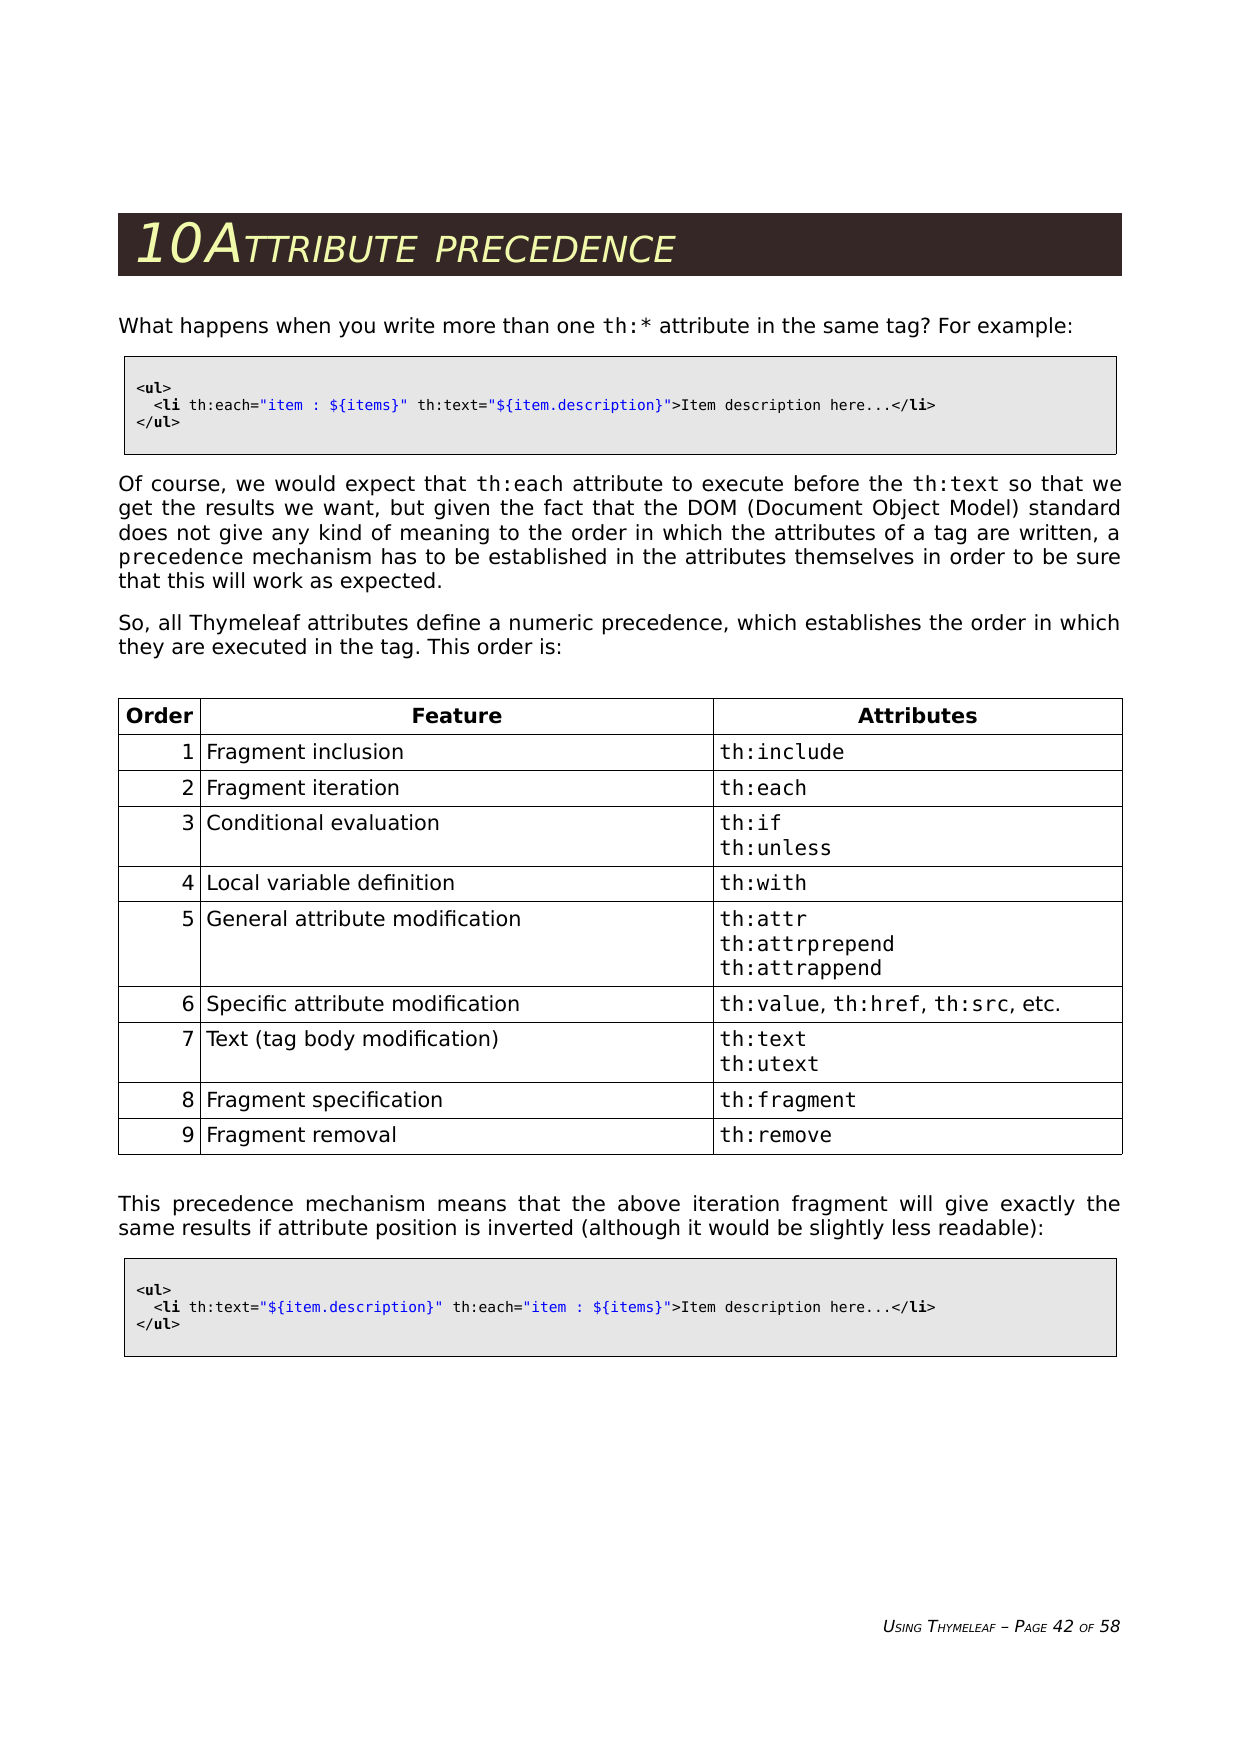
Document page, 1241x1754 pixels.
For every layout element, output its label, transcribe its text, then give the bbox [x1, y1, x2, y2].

table_cell Specific attribute modification [201, 987, 713, 1022]
text This precedence mechanism means that the above iteration fragment will give exactly the same results if attribute position is inverted (although it would be slightly less readable): [118, 1192, 1122, 1240]
table_cell th:text th:utext [714, 1023, 1122, 1082]
table_header Order [119, 699, 200, 734]
table_cell Text (tag body modification) [201, 1023, 713, 1082]
table_cell Conditional evaluation [201, 807, 713, 866]
subtitle Attribute precedence [118, 213, 1122, 276]
table_cell Fragment removal [201, 1119, 713, 1153]
table_cell 8 [119, 1083, 200, 1118]
table_cell th:remove [714, 1119, 1122, 1153]
text What happens when you write more than one th:* attribute in the same tag? For example: [118, 314, 1122, 338]
table_cell 5 [119, 902, 200, 986]
table_cell 3 [119, 807, 200, 866]
text <ul> <li th:each="item : ${items}" th:text="${item.description}">Item description here...</li> </ul> [125, 357, 1116, 454]
table_cell th:include [714, 735, 1122, 770]
table_cell 2 [119, 771, 200, 806]
table_cell Local variable definition [201, 867, 713, 901]
table_cell 6 [119, 987, 200, 1022]
text Of course, we would expect that th:each attribute to execute before the th:text so that we get the results we want, but given the fact that the DOM (Document Object Model) standard does not give any kind of meaning to the order in which the attributes of a tag are written, a precedence mechanism has to be established in the attributes themselves in order to be sure that this will work as expected. [118, 472, 1122, 593]
table_cell 1 [119, 735, 200, 770]
table_cell Fragment specification [201, 1083, 713, 1118]
table_cell th:value, th:href, th:src, etc. [714, 987, 1122, 1022]
text <ul> <li th:text="${item.description}" th:each="item : ${items}">Item description here...</li> </ul> [125, 1259, 1116, 1356]
table_cell General attribute modification [201, 902, 713, 986]
table_cell Fragment iteration [201, 771, 713, 806]
text So, all Thymeleaf attributes define a numeric precedence, which establishes the order in which they are executed in the tag. This order is: [118, 611, 1122, 660]
table_cell Fragment inclusion [201, 735, 713, 770]
table_cell th:each [714, 771, 1122, 806]
table_cell th:attr th:attrprepend th:attrappend [714, 902, 1122, 986]
table_header Feature [201, 699, 713, 734]
table_cell th:if th:unless [714, 807, 1122, 866]
table_header Attributes [714, 699, 1122, 734]
table_cell 9 [119, 1119, 200, 1153]
table_cell th:fragment [714, 1083, 1122, 1118]
table_cell 4 [119, 867, 200, 901]
table_cell th:with [714, 867, 1122, 901]
table_cell 7 [119, 1023, 200, 1082]
